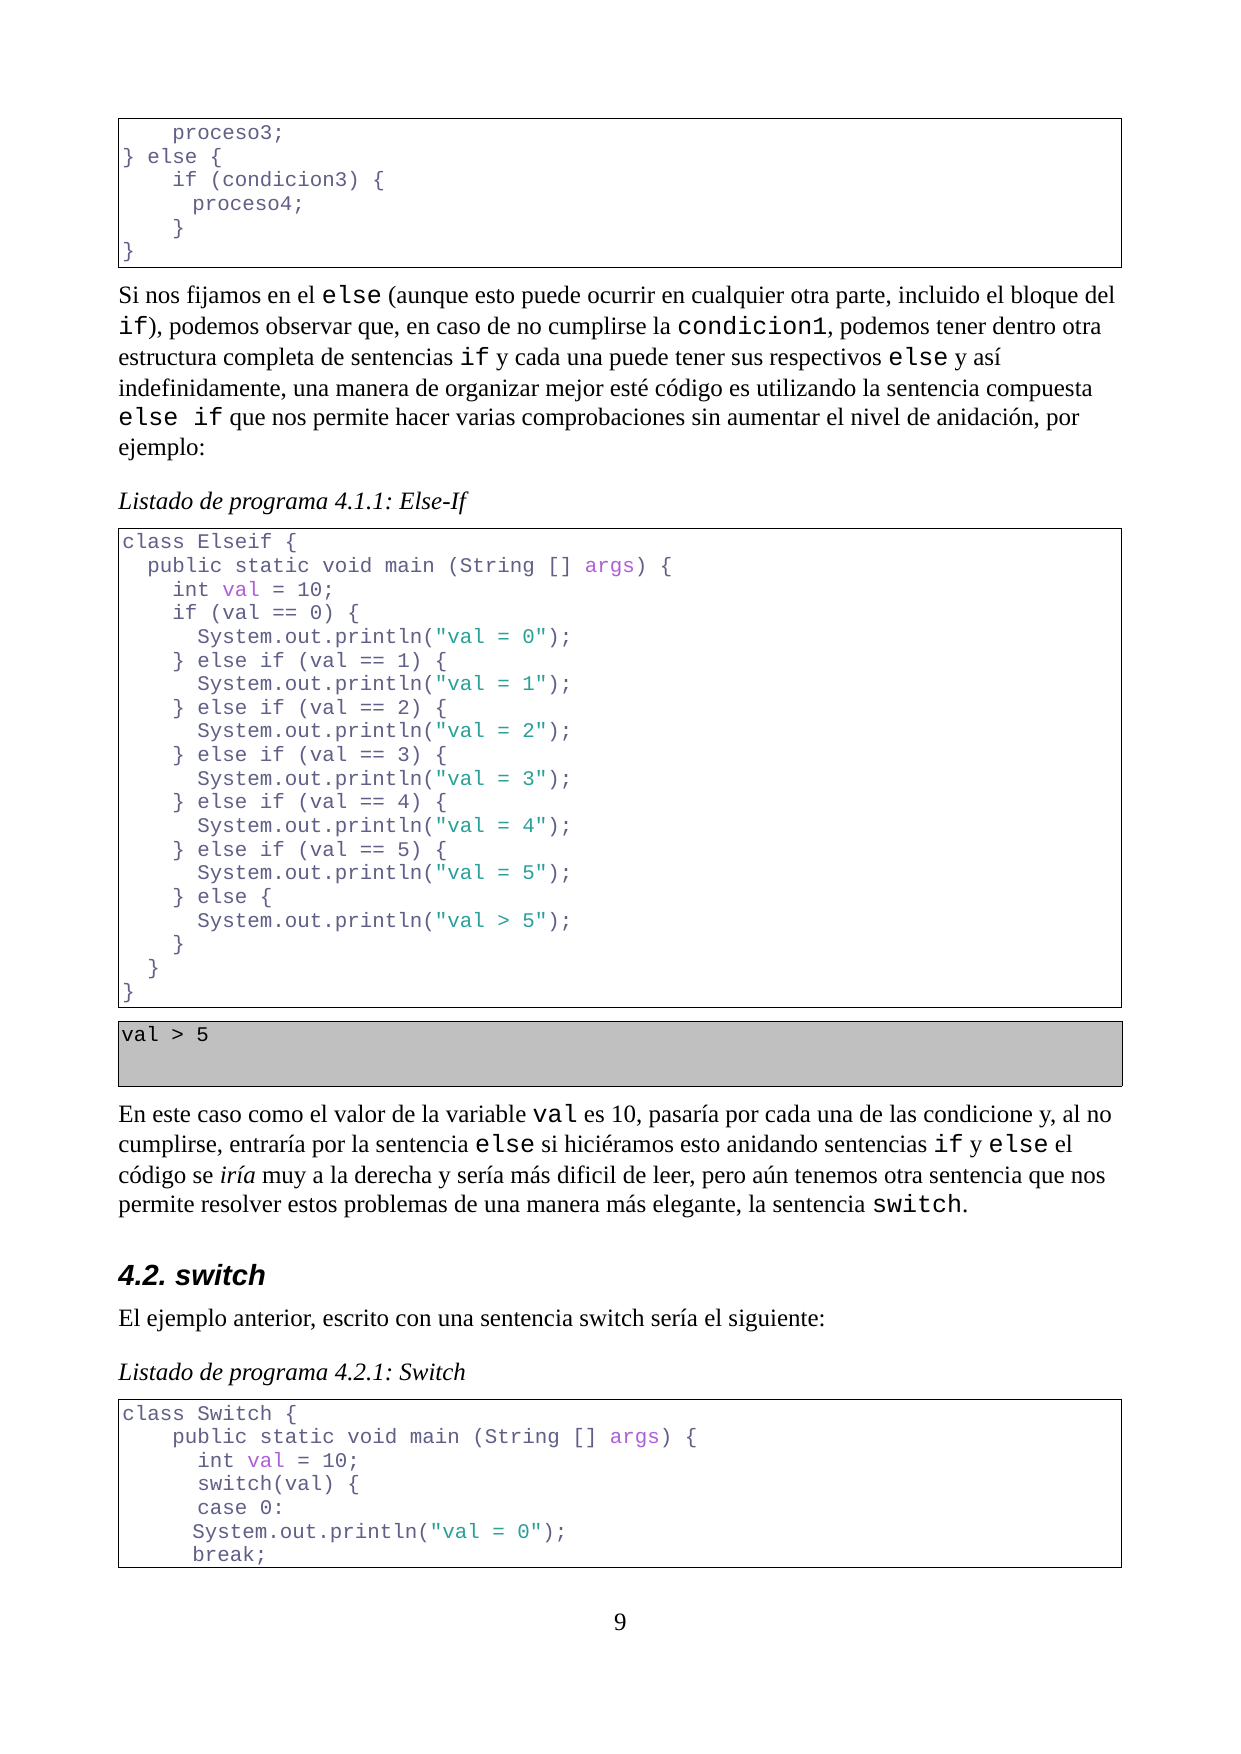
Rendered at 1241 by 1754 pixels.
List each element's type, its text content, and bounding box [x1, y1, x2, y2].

text class Elseif { [119, 529, 1121, 551]
text } [119, 977, 1121, 1007]
text } else if (val == 1) { [119, 646, 1121, 669]
text System.out.println("val = 3"); [119, 764, 1121, 787]
text class Switch { [119, 1400, 1121, 1422]
text } else { [119, 142, 1121, 165]
text } else { [119, 882, 1121, 906]
text public static void main (String [] args) { [119, 1422, 1121, 1446]
text proceso3; [119, 119, 1121, 142]
text } [119, 213, 1121, 236]
text System.out.println("val = 1"); [119, 669, 1121, 693]
text } else if (val == 5) { [119, 835, 1121, 858]
text Si nos fijamos en el else (aunque esto puede ocurrir en cualquier otra parte, incluido el bloque del if), podemos observar que, en caso de no cumplirse la condicion1, podemos tener dentro otra estructura completa de sentencias if y cada una puede tener sus respectivos else y así indefinidamente, una manera de organizar mejor esté código es utilizando la sentencia compuesta else if que nos permite hacer varias comprobaciones sin aumentar el nivel de anidación, por ejemplo: [118, 280, 1122, 461]
text if (val == 0) { [119, 598, 1121, 622]
text System.out.println("val = 0"); [119, 622, 1121, 646]
text } [119, 929, 1121, 953]
text System.out.println("val = 5"); [119, 858, 1121, 882]
text } else if (val == 3) { [119, 740, 1121, 764]
text System.out.println("val = 4"); [119, 811, 1121, 835]
text System.out.println("val = 0"); [119, 1517, 1121, 1540]
text System.out.println("val > 5"); [119, 906, 1121, 929]
text if (condicion3) { [119, 165, 1121, 189]
text break; [119, 1540, 1121, 1567]
text } [119, 953, 1121, 977]
subtitle switch [118, 1257, 1122, 1291]
list Listado de programa 4.1.1: Else-If [118, 486, 1122, 515]
text case 0: [119, 1493, 1121, 1517]
list Listado de programa 4.2.1: Switch [118, 1357, 1122, 1386]
text El ejemplo anterior, escrito con una sentencia switch sería el siguiente: [118, 1303, 1122, 1332]
text } else if (val == 4) { [119, 787, 1121, 811]
text } [119, 236, 1121, 267]
text public static void main (String [] args) { [119, 551, 1121, 575]
text int val = 10; [119, 1446, 1121, 1469]
text } else if (val == 2) { [119, 693, 1121, 717]
text val > 5 [119, 1022, 1122, 1047]
text System.out.println("val = 2"); [119, 717, 1121, 740]
text proceso4; [119, 189, 1121, 213]
text int val = 10; [119, 575, 1121, 598]
text switch(val) { [119, 1469, 1121, 1493]
text En este caso como el valor de la variable val es 10, pasaría por cada una de las condicione y, al no cumplirse, entraría por la sentencia else si hiciéramos esto anidando sentencias if y else el código se iría muy a la derecha y sería más dificil de leer, pero aún tenemos otra sentencia que nos permite resolver estos problemas de una manera más elegante, la sentencia switch. [118, 1099, 1122, 1220]
